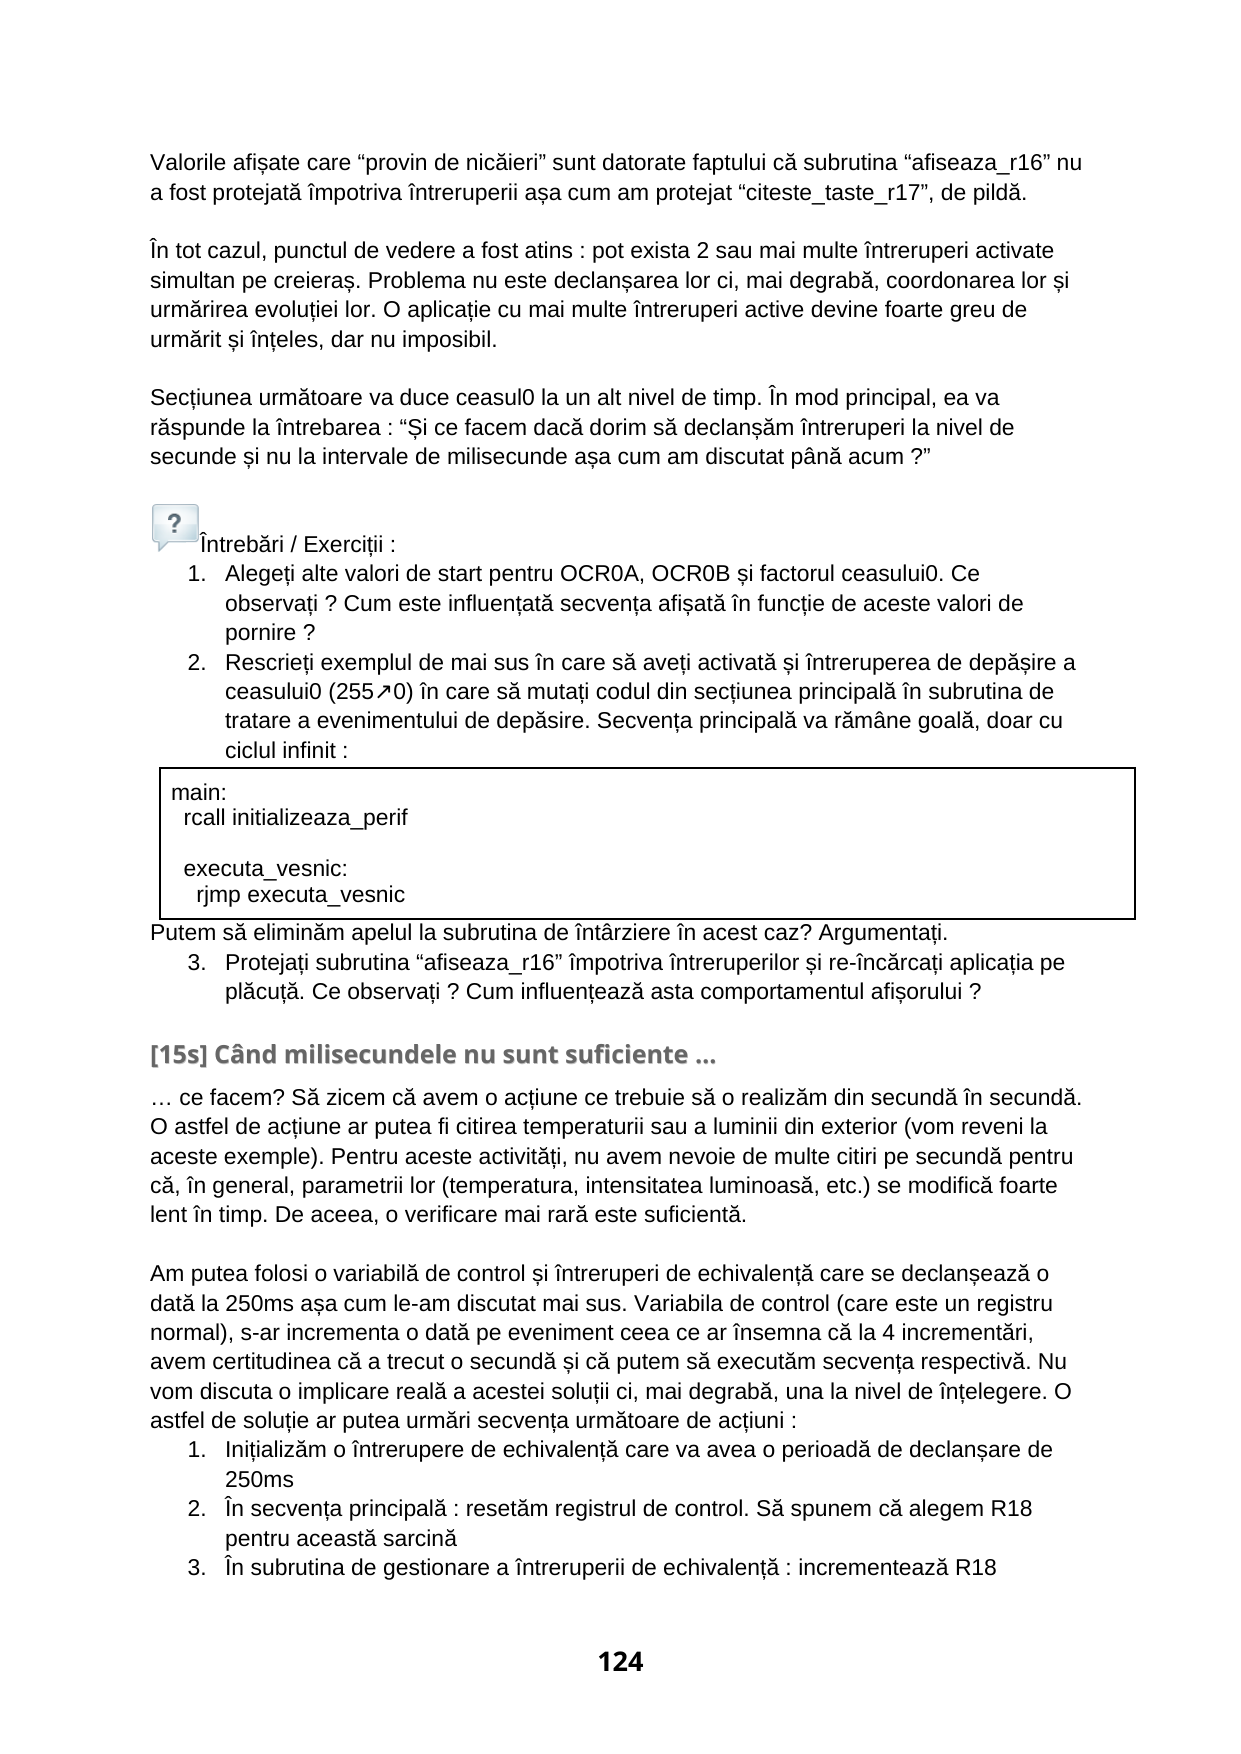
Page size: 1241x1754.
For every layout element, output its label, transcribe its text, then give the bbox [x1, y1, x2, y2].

picture [150, 502, 200, 553]
text Secțiunea următoare va duce ceasul0 la un alt nivel de timp. În mod principal, ea va răspunde la întrebarea : “Și ce facem dacă dorim să declanșăm întreruperi la nivel de secunde și nu la intervale de milisecunde așa cum am discutat până acum ?” [150, 385, 1091, 469]
subtitle [15s] Când milisecundele nu sunt suficiente … [150, 1037, 1091, 1071]
text În tot cazul, punctul de vedere a fost atins : pot exista 2 sau mai multe întreruperi activate simultan pe creieraș. Problema nu este declanșarea lor ci, mai degrabă, coordonarea lor și urmărirea evoluției lor. O aplicație cu mai multe întreruperi active devine foarte greu de urmărit și înțeles, dar nu imposibil. [150, 238, 1091, 352]
list În secvența principală : resetăm registrul de control. Să spunem că alegem R18 pentru această sarcină [187, 1496, 1091, 1551]
text Putem să eliminăm apelul la subrutina de întârziere în acest caz? Argumentați. [150, 920, 1091, 946]
text Întrebări / Exerciții : [150, 528, 1091, 557]
list Alegeți alte valori de start pentru OCR0A, OCR0B și factorul ceasului0. Ce observați ? Cum este influențată secvența afișată în funcție de aceste valori de pornire ? [187, 561, 1091, 646]
list În subrutina de gestionare a întreruperii de echivalență : incrementează R18 [187, 1555, 1091, 1580]
list Rescrieți exemplul de mai sus în care să aveți activată și întreruperea de depășire a ceasului0 (255↗0) în care să mutați codul din secțiunea principală în subrutina de tratare a evenimentului de depăsire. Secvența principală va rămâne goală, doar cu ciclul infinit : [187, 649, 1091, 763]
text Am putea folosi o variabilă de control și întreruperi de echivalență care se declanșează o dată la 250ms așa cum le-am discutat mai sus. Variabila de control (care este un registru normal), s-ar incrementa o dată pe eveniment ceea ce ar însemna că la 4 incrementări, avem certitudinea că a trecut o secundă și că putem să executăm secvența respectivă. Nu vom discuta o implicare reală a acestei soluții ci, mai degrabă, una la nivel de înțelegere. O astfel de soluție ar putea urmări secvența următoare de acțiuni : [150, 1261, 1091, 1433]
table_header main: rcall initializeaza_perif executa_vesnic: rjmp executa_vesnic [161, 769, 1134, 918]
text … ce facem? Să zicem că avem o acțiune ce trebuie să o realizăm din secundă în secundă. O astfel de acțiune ar putea fi citirea temperaturii sau a luminii din exterior (vom reveni la aceste exemple). Pentru aceste activități, nu avem nevoie de multe citiri pe secundă pentru că, în general, parametrii lor (temperatura, intensitatea luminoasă, etc.) se modifică foarte lent în timp. De aceea, o verificare mai rară este suficientă. [150, 1085, 1091, 1228]
text Valorile afișate care “provin de nicăieri” sunt datorate faptului că subrutina “afiseaza_r16” nu a fost protejată împotriva întreruperii așa cum am protejat “citeste_taste_r17”, de pildă. [150, 150, 1091, 205]
list Protejați subrutina “afiseaza_r16” împotriva întreruperilor și re-încărcați aplicația pe plăcuță. Ce observați ? Cum influențează asta comportamentul afișorului ? [187, 949, 1091, 1004]
list Inițializăm o întrerupere de echivalență care va avea o perioadă de declanșare de 250ms [187, 1437, 1091, 1492]
